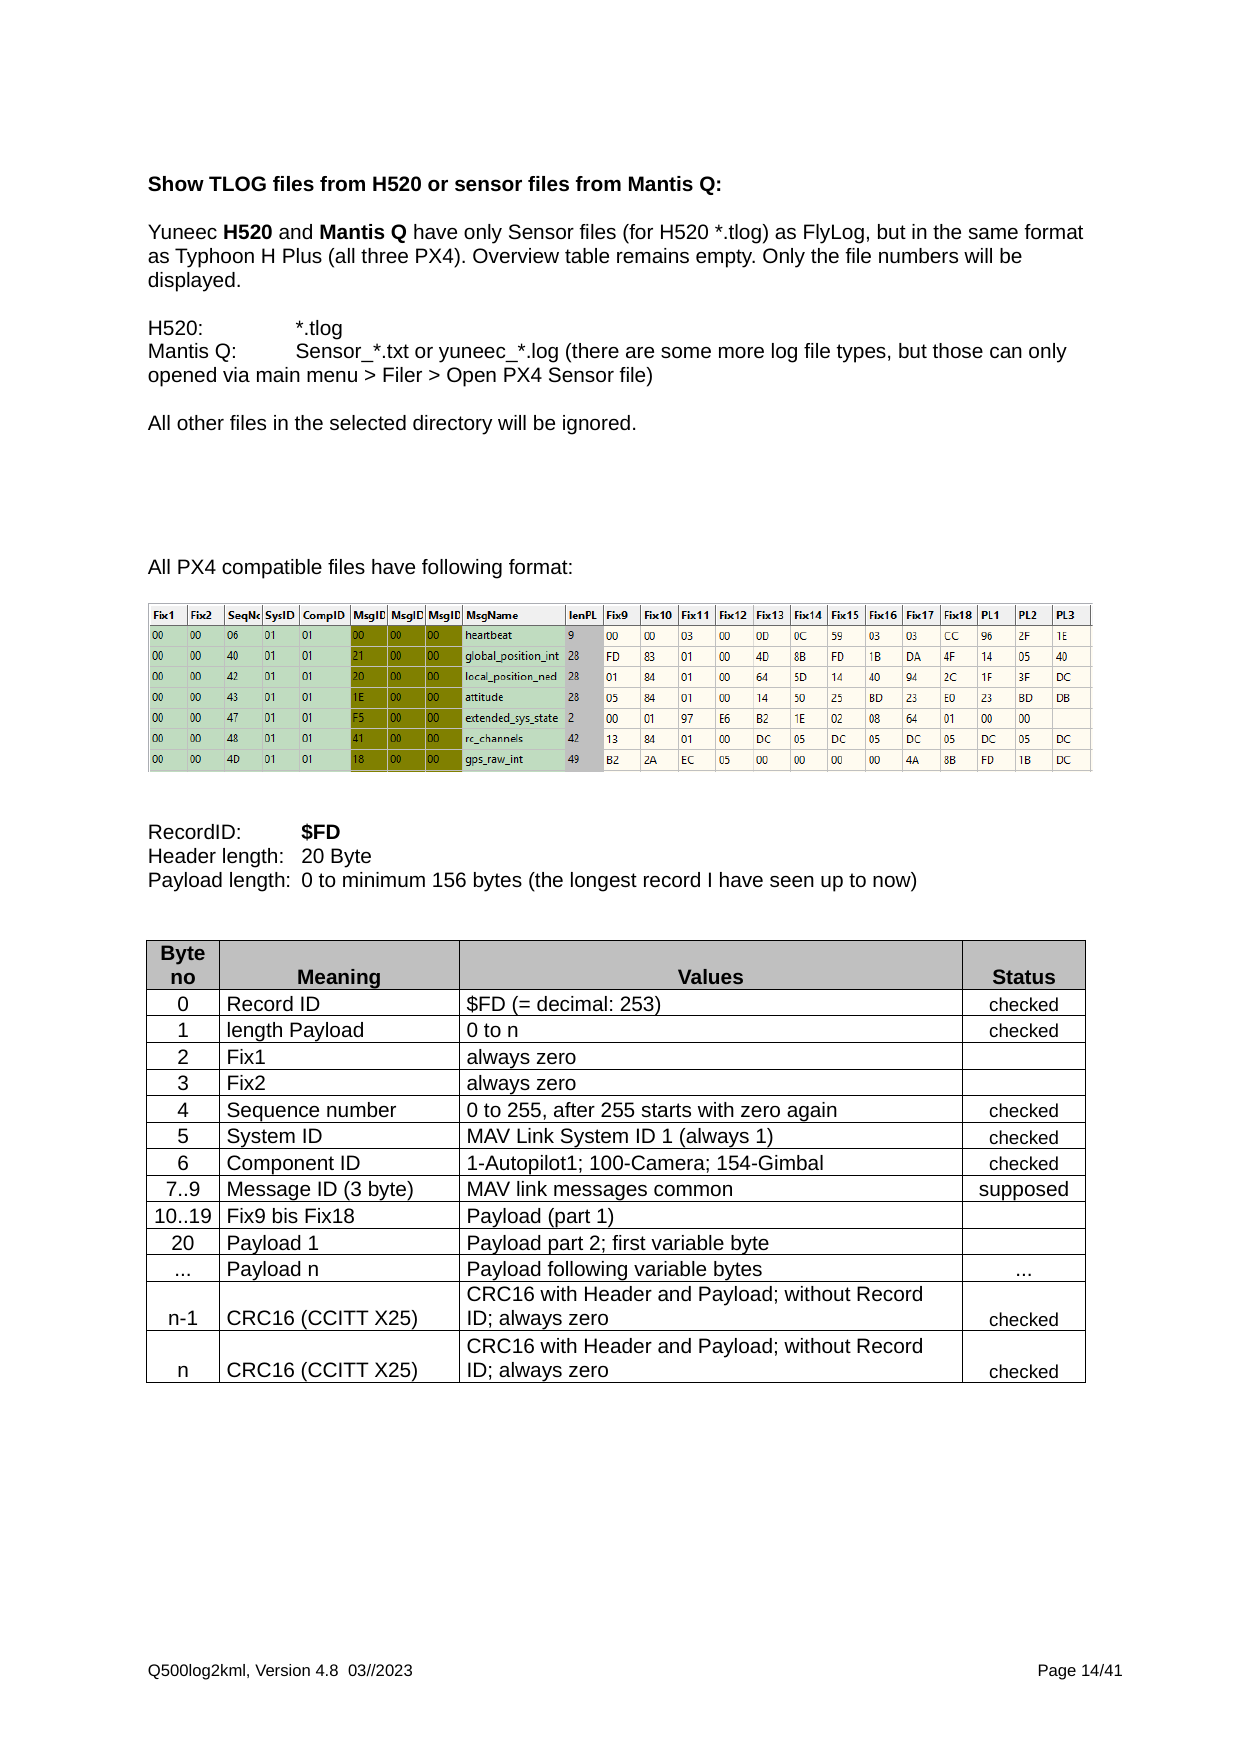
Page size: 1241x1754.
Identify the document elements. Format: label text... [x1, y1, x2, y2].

table_cell Fix1 [220, 1043, 459, 1068]
table_cell always zero [460, 1043, 962, 1068]
text Header length: 20 Byte [148, 844, 1093, 868]
table_cell Record ID [220, 990, 459, 1015]
table_cell [963, 1229, 1085, 1254]
text Mantis Q: Sensor_*.txt or yuneec_*.log (there are some more log file types, but those can only opened via main menu > Filer > Open PX4 Sensor file) [148, 339, 1093, 387]
table_header Values [460, 941, 962, 989]
table_cell Fix2 [220, 1070, 459, 1095]
table_cell n-1 [147, 1282, 219, 1330]
picture [147, 602, 1093, 772]
table_cell checked [963, 1331, 1085, 1382]
table_header Byte no [147, 941, 219, 989]
table_cell Payload 1 [220, 1229, 459, 1254]
table_cell 7..9 [147, 1176, 219, 1201]
text Yuneec H520 and Mantis Q have only Sensor files (for H520 *.tlog) as FlyLog, but in the same format as Typhoon H Plus (all three PX4). Overview table remains empty. Only the file numbers will be displayed. [148, 219, 1093, 291]
table_cell 1-Autopilot1; 100-Camera; 154-Gimbal [460, 1149, 962, 1175]
table_cell [963, 1043, 1085, 1068]
table_cell MAV Link System ID 1 (always 1) [460, 1123, 962, 1148]
table_cell Sequence number [220, 1096, 459, 1122]
table_cell 4 [147, 1096, 219, 1122]
table_cell Payload n [220, 1255, 459, 1281]
table_cell 1 [147, 1016, 219, 1042]
table_cell checked [963, 1282, 1085, 1330]
table_cell 0 to n [460, 1016, 962, 1042]
table_cell CRC16 (CCITT X25) [220, 1282, 459, 1330]
table_cell Message ID (3 byte) [220, 1176, 459, 1201]
table_cell CRC16 with Header and Payload; without Record ID; always zero [460, 1282, 962, 1330]
table_cell 0 [147, 990, 219, 1015]
table_cell [963, 1070, 1085, 1095]
table_cell Payload following variable bytes [460, 1255, 962, 1281]
table_cell $FD (= decimal: 253) [460, 990, 962, 1015]
text Payload length: 0 to minimum 156 bytes (the longest record I have seen up to now) [148, 868, 1093, 892]
text All PX4 compatible files have following format: [148, 555, 1093, 579]
table_cell ... [963, 1255, 1085, 1281]
table_cell checked [963, 1096, 1085, 1122]
table_cell always zero [460, 1070, 962, 1095]
table_cell MAV link messages common [460, 1176, 962, 1201]
table_cell 10..19 [147, 1202, 219, 1228]
table_cell 5 [147, 1123, 219, 1148]
table_cell CRC16 (CCITT X25) [220, 1331, 459, 1382]
table_cell CRC16 with Header and Payload; without Record ID; always zero [460, 1331, 962, 1382]
table_cell 3 [147, 1070, 219, 1095]
table_cell 0 to 255, after 255 starts with zero again [460, 1096, 962, 1122]
table_cell 6 [147, 1149, 219, 1175]
table_cell supposed [963, 1176, 1085, 1201]
table_cell Payload part 2; first variable byte [460, 1229, 962, 1254]
text RecordID: $FD [148, 820, 1093, 844]
table_cell 2 [147, 1043, 219, 1068]
table_cell checked [963, 1149, 1085, 1175]
table_cell checked [963, 990, 1085, 1015]
table_cell Fix9 bis Fix18 [220, 1202, 459, 1228]
text H520: *.tlog [148, 315, 1093, 339]
table_header Status [963, 941, 1085, 989]
table_cell System ID [220, 1123, 459, 1148]
text All other files in the selected directory will be ignored. [148, 411, 1093, 435]
table_cell Payload (part 1) [460, 1202, 962, 1228]
table_cell n [147, 1331, 219, 1382]
table_cell checked [963, 1123, 1085, 1148]
table_cell ... [147, 1255, 219, 1281]
text Show TLOG files from H520 or sensor files from Mantis Q: [148, 172, 1093, 196]
table_cell length Payload [220, 1016, 459, 1042]
table_cell 20 [147, 1229, 219, 1254]
table_cell [963, 1202, 1085, 1228]
table_header Meaning [220, 941, 459, 989]
table_cell checked [963, 1016, 1085, 1042]
table_cell Component ID [220, 1149, 459, 1175]
